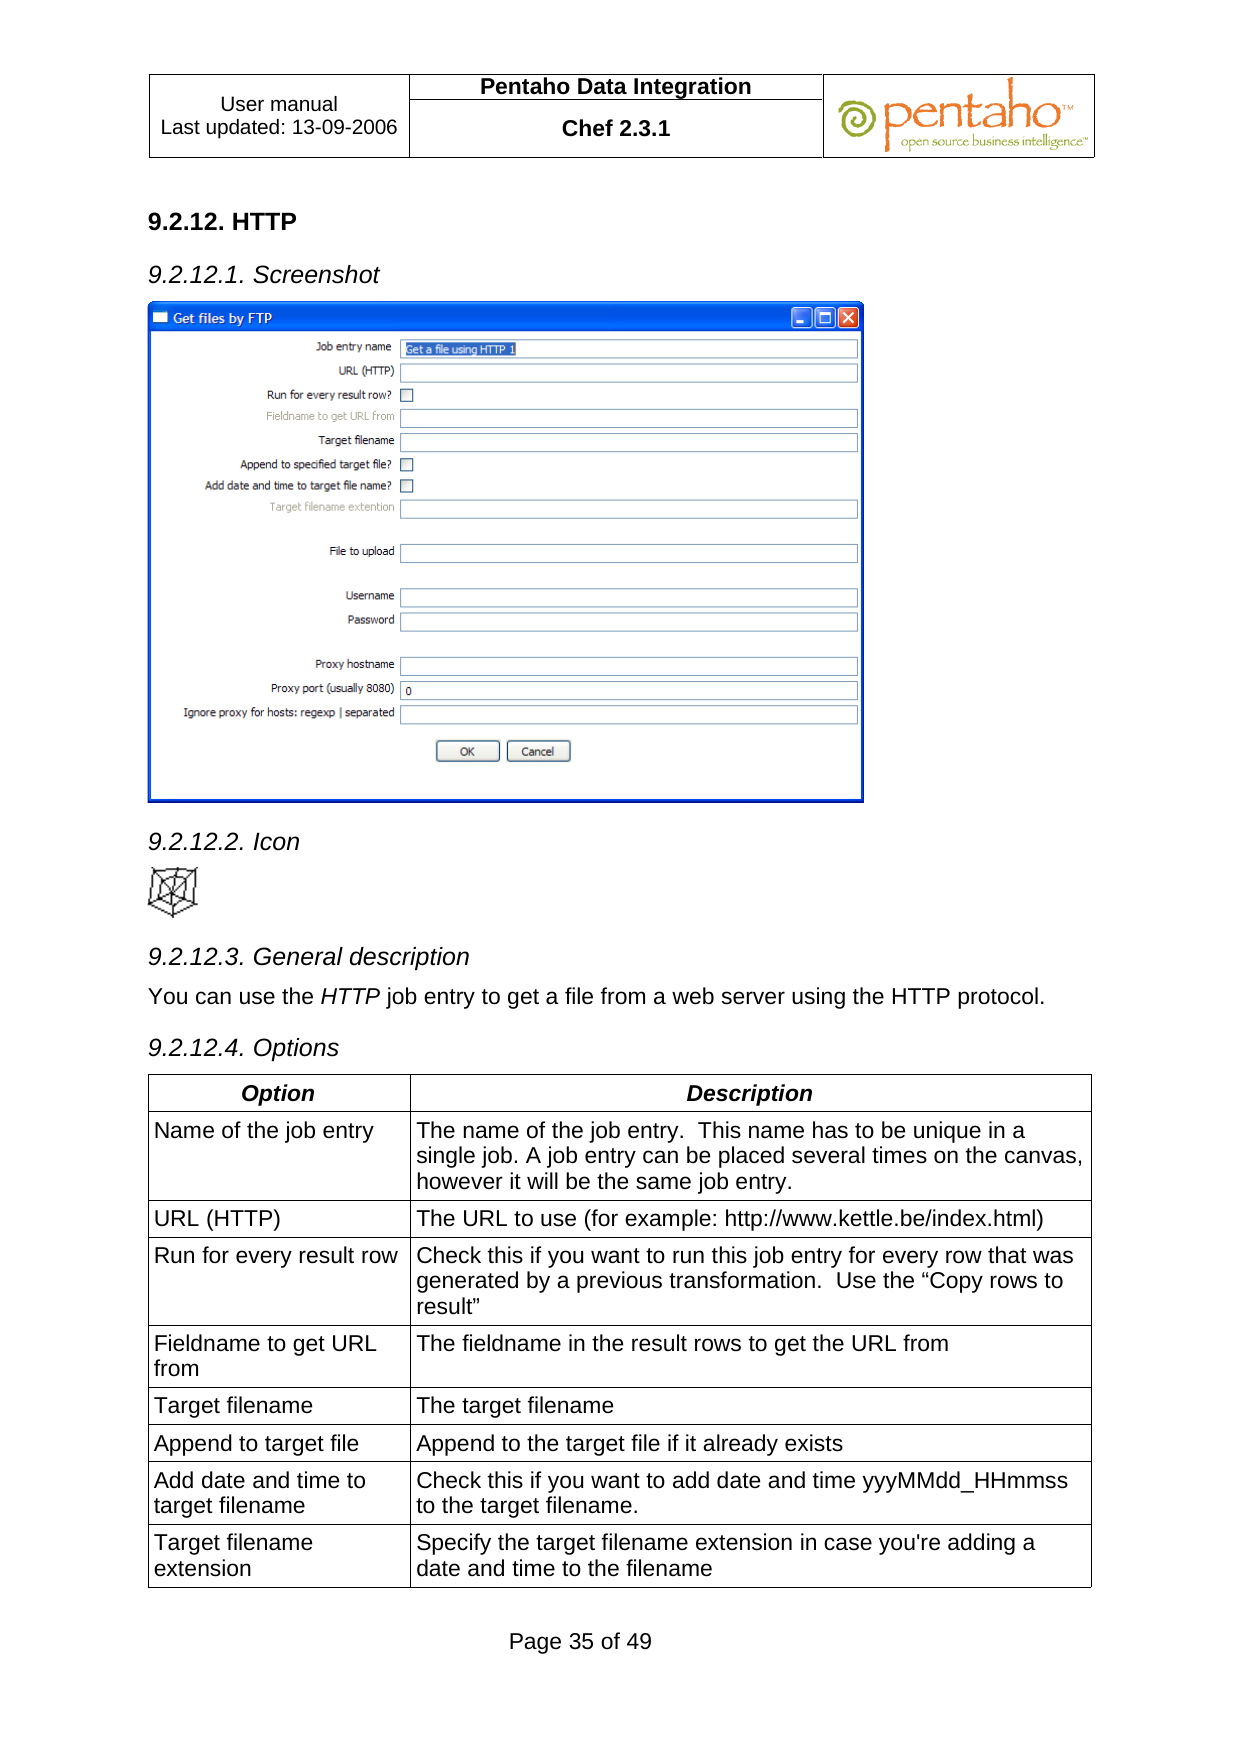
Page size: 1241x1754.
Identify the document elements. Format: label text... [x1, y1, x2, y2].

table_cell The URL to use (for example: http://www.kettle.be/index.html) [411, 1201, 1091, 1237]
table_cell Target filename [149, 1388, 410, 1424]
table_cell Specify the target filename extension in case you're adding a date and time to the filename [411, 1525, 1091, 1587]
table_cell Check this if you want to add date and time yyyMMdd_HHmmss to the target filename. [411, 1462, 1091, 1524]
text You can use the HTTP job entry to get a file from a web server using the HTTP protocol. [148, 983, 1092, 1009]
table_cell Fieldname to get URL from [149, 1326, 410, 1387]
subtitle General description [148, 943, 1092, 971]
subtitle Options [148, 1034, 1092, 1062]
subtitle HTTP [148, 208, 1092, 236]
table_cell The name of the job entry. This name has to be unique in a single job. A job entry can be placed several times on the canvas, however it will be the same job entry. [411, 1112, 1091, 1200]
table_cell The target filename [411, 1388, 1091, 1424]
table_cell Append to the target file if it already exists [411, 1425, 1091, 1461]
subtitle Screenshot [148, 261, 1092, 289]
subtitle Icon [148, 827, 1092, 855]
table_cell Target filename extension [149, 1525, 410, 1587]
picture [147, 867, 198, 918]
picture [147, 301, 864, 803]
table_cell Run for every result row [149, 1238, 410, 1325]
table_cell URL (HTTP) [149, 1201, 410, 1237]
table_cell Append to target file [149, 1425, 410, 1461]
table_cell Check this if you want to run this job entry for every row that was generated by a previous transformation. Use the “Copy rows to result” [411, 1238, 1091, 1325]
table_header Description [411, 1075, 1091, 1111]
table_header Option [149, 1075, 410, 1111]
table_cell Add date and time to target filename [149, 1462, 410, 1524]
table_cell The fieldname in the result rows to get the URL from [411, 1326, 1091, 1387]
table_cell Name of the job entry [149, 1112, 410, 1200]
